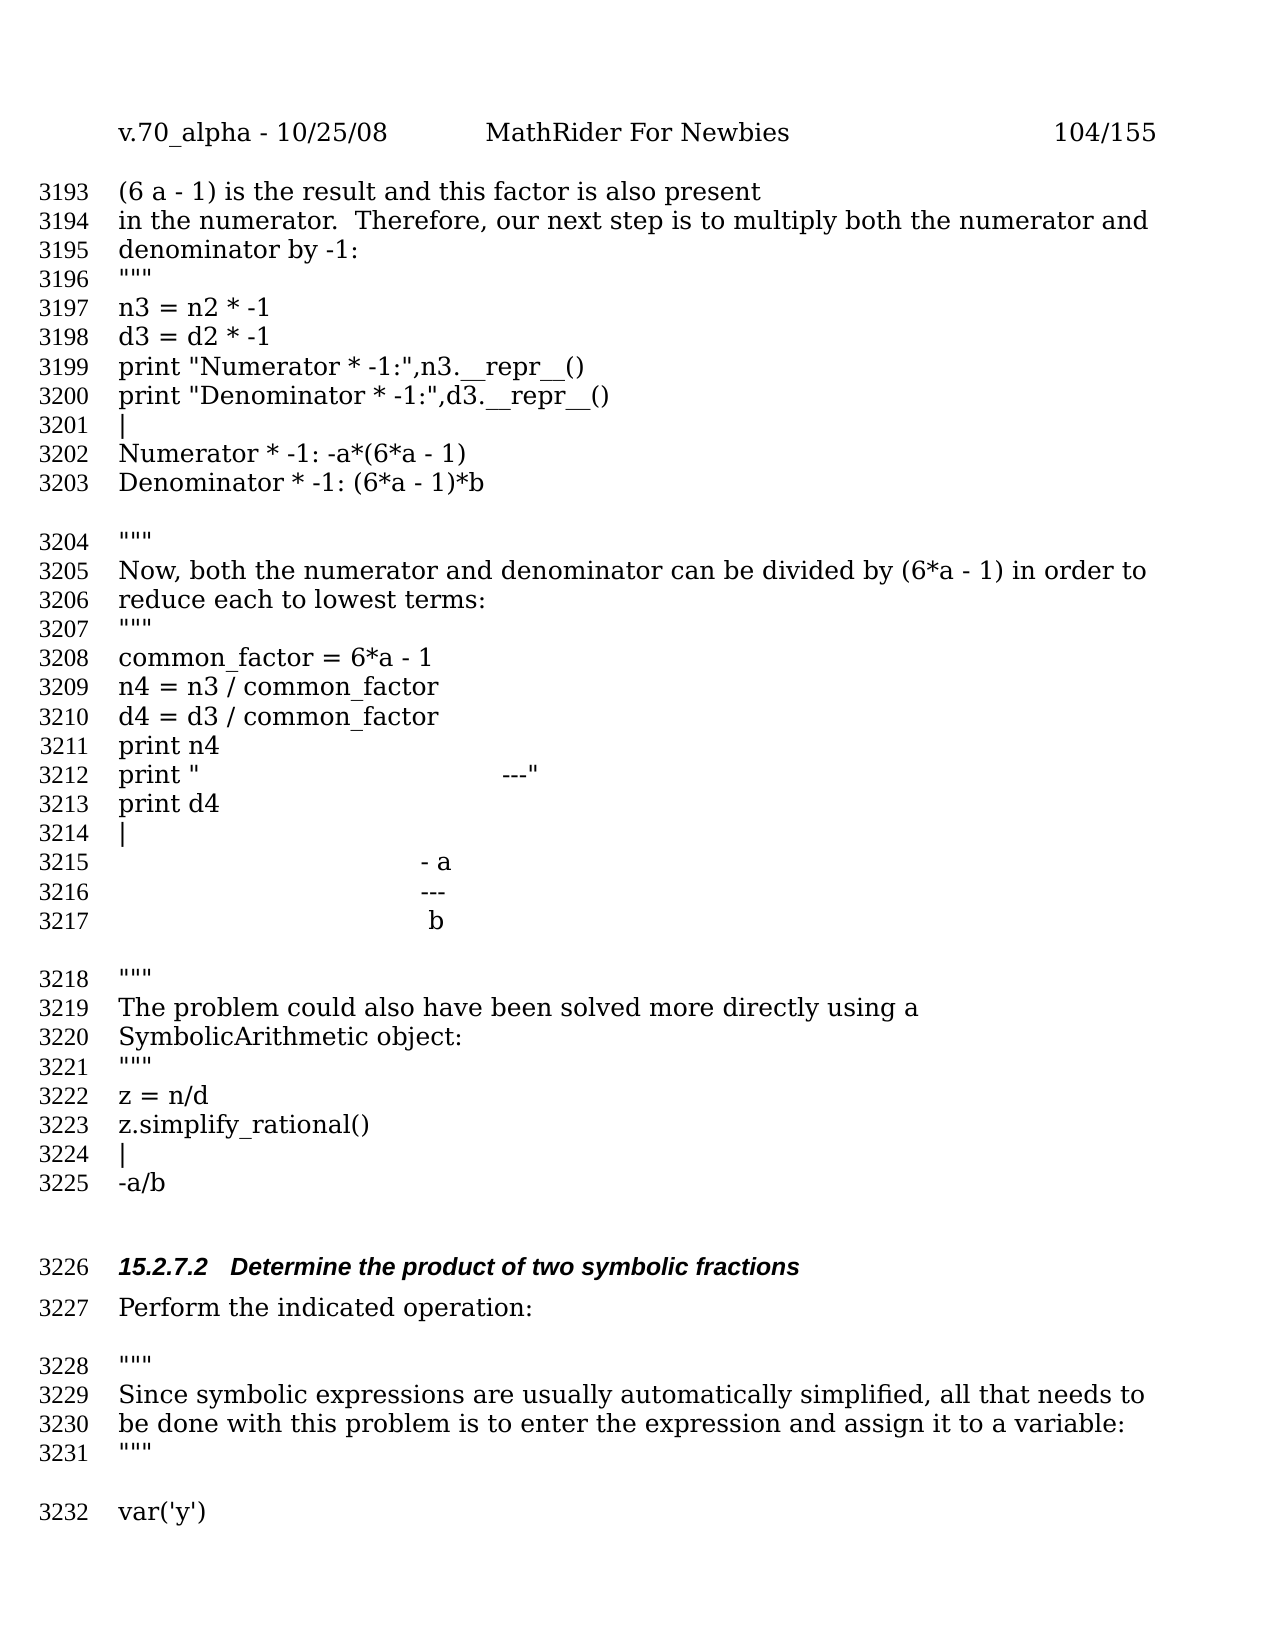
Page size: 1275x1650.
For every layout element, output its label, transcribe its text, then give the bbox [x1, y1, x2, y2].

text (6 a - 1) is the result and this factor is also present [118, 177, 1157, 206]
text --- [118, 877, 1157, 906]
text d4 = d3 / common_factor [118, 702, 1157, 731]
text """ [118, 527, 1157, 556]
text n3 = n2 * -1 [118, 293, 1157, 323]
text print "Denominator * -1:",d3.__repr__() [118, 381, 1157, 410]
text Since symbolic expressions are usually automatically simplified, all that needs to be done with this problem is to enter the expression and assign it to a variable: [118, 1380, 1157, 1439]
text Now, both the numerator and denominator can be divided by (6*a - 1) in order to reduce each to lowest terms: [118, 556, 1157, 614]
text print " ---" [118, 760, 1157, 789]
text """ [118, 614, 1157, 643]
text print "Numerator * -1:",n3.__repr__() [118, 352, 1157, 381]
text """ [118, 1052, 1157, 1081]
text """ [118, 1439, 1157, 1468]
text Perform the indicated operation: [118, 1293, 1157, 1322]
text | [118, 410, 1157, 439]
subtitle Determine the product of two symbolic fractions [118, 1252, 1157, 1280]
text """ [118, 964, 1157, 993]
text print d4 [118, 789, 1157, 818]
text The problem could also have been solved more directly using a SymbolicArithmetic object: [118, 993, 1157, 1052]
text in the numerator. Therefore, our next step is to multiply both the numerator and denominator by -1: [118, 206, 1157, 264]
text z = n/d [118, 1081, 1157, 1110]
text var('y') [118, 1497, 1157, 1526]
text z.simplify_rational() [118, 1110, 1157, 1139]
text b [118, 906, 1157, 935]
text | [118, 1139, 1157, 1168]
text -a/b [118, 1168, 1157, 1198]
text common_factor = 6*a - 1 [118, 643, 1157, 673]
text d3 = d2 * -1 [118, 323, 1157, 352]
text """ [118, 264, 1157, 293]
text """ [118, 1351, 1157, 1380]
text n4 = n3 / common_factor [118, 673, 1157, 702]
text | [118, 818, 1157, 848]
text Numerator * -1: -a*(6*a - 1) [118, 439, 1157, 468]
text - a [118, 848, 1157, 877]
text print n4 [118, 731, 1157, 760]
text Denominator * -1: (6*a - 1)*b [118, 468, 1157, 498]
